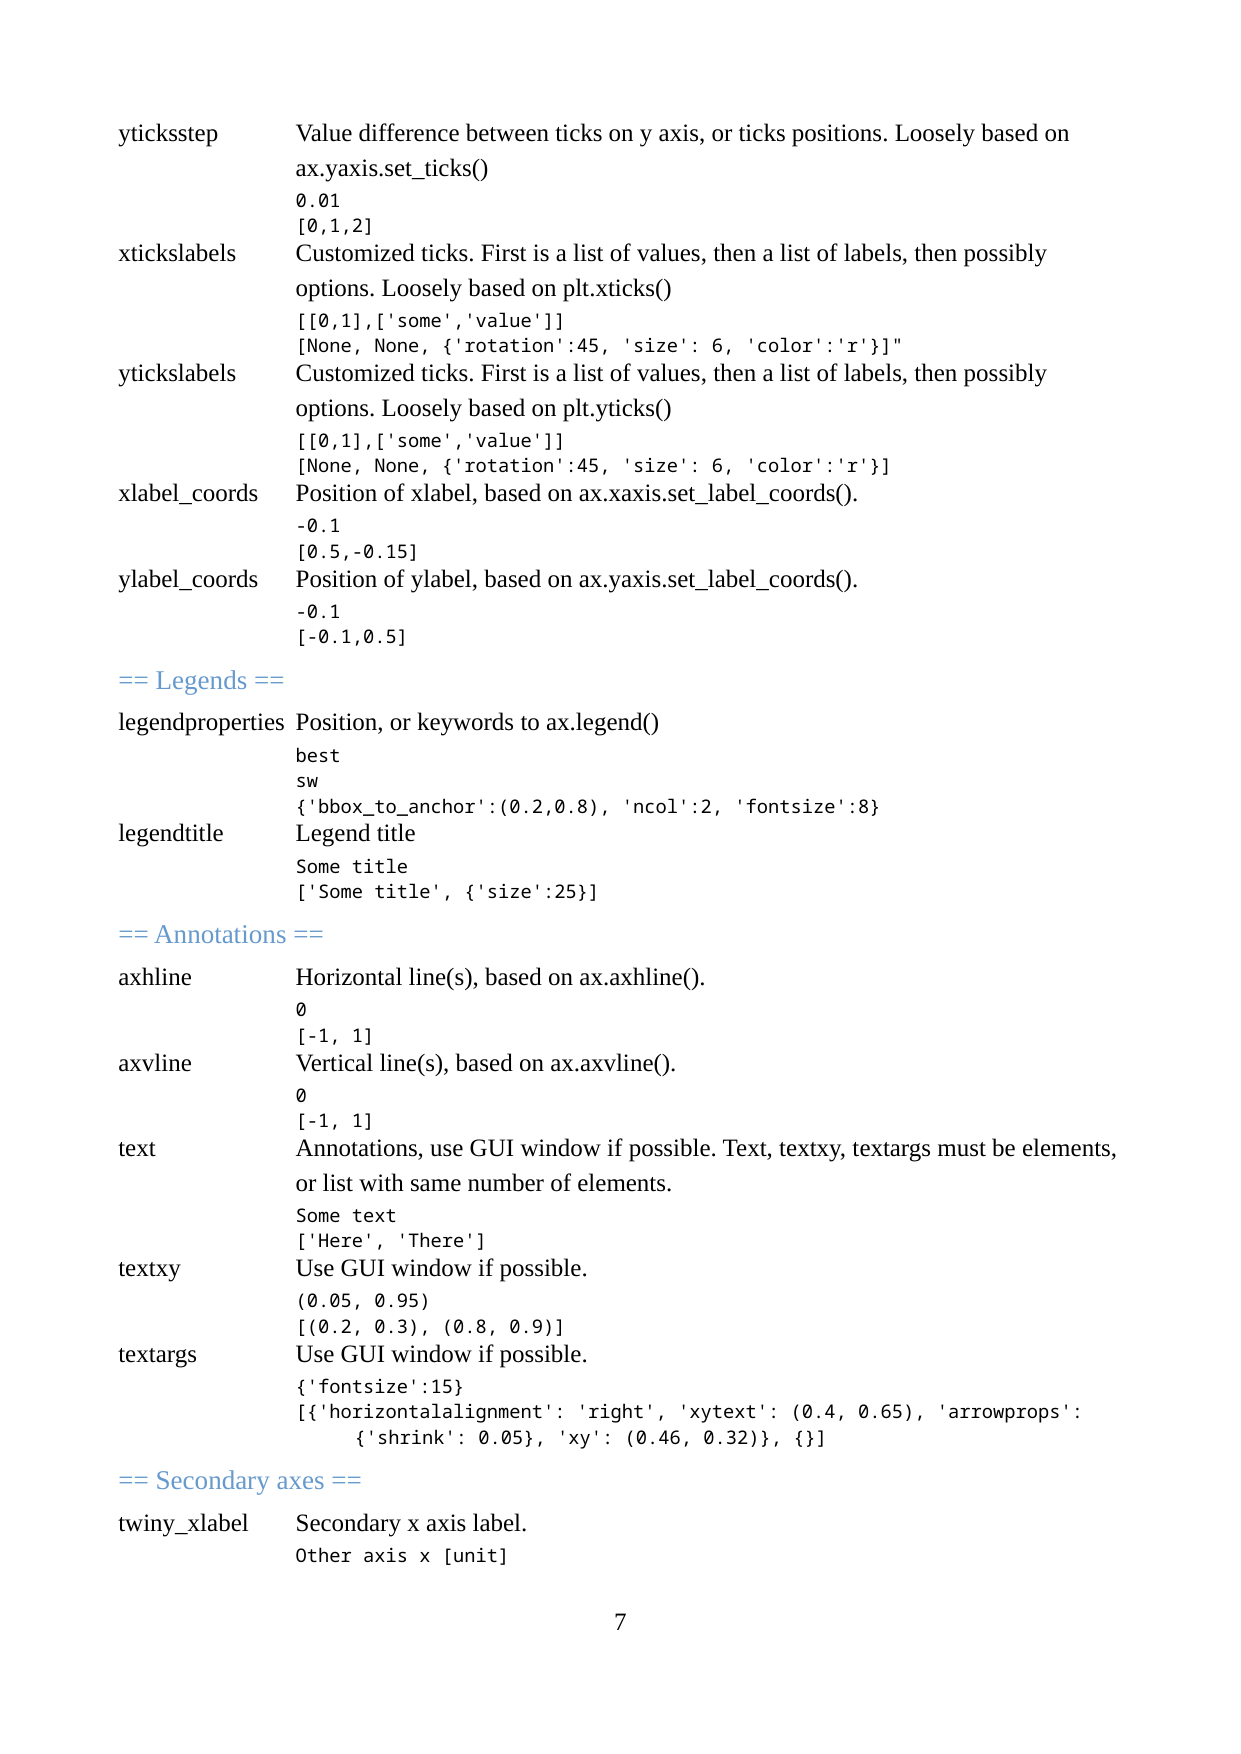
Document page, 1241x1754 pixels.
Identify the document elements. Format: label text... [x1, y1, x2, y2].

text ['Some title', {'size':25}] [295, 878, 1093, 904]
text == Secondary axes == [118, 1464, 1122, 1496]
text [0,1,2] [295, 213, 1093, 238]
text [-1, 1] [295, 1022, 1093, 1048]
text ytickslabels Customized ticks. First is a list of values, then a list of labels, then possibly options. Loosely based on plt.yticks() [118, 358, 1122, 421]
text 0 [295, 997, 1093, 1022]
text Other axis x [unit] [295, 1542, 1093, 1568]
text [{'horizontalalignment': 'right', 'xytext': (0.4, 0.65), 'arrowprops': {'shrink': 0.05}, 'xy': (0.46, 0.32)}, {}] [295, 1399, 1093, 1450]
text [None, None, {'rotation':45, 'size': 6, 'color':'r'}] [295, 453, 1093, 478]
text [0.5,-0.15] [295, 538, 1093, 564]
text xlabel_coords Position of xlabel, based on ax.xaxis.set_label_coords(). [118, 478, 1122, 507]
text best [295, 742, 1093, 767]
text axhline Horizontal line(s), based on ax.axhline(). [118, 962, 1122, 991]
text [-1, 1] [295, 1108, 1093, 1133]
text sw [295, 767, 1093, 793]
text 0.01 [295, 187, 1093, 213]
text textargs Use GUI window if possible. [118, 1339, 1122, 1367]
text [[0,1],['some','value']] [295, 427, 1093, 453]
text 0 [295, 1082, 1093, 1108]
text {'bbox_to_anchor':(0.2,0.8), 'ncol':2, 'fontsize':8} [295, 793, 1093, 818]
text == Annotations == [118, 918, 1122, 950]
text Some text [295, 1202, 1093, 1228]
text [-0.1,0.5] [295, 624, 1093, 649]
text -0.1 [295, 598, 1093, 624]
text axvline Vertical line(s), based on ax.axvline(). [118, 1048, 1122, 1076]
text text Annotations, use GUI window if possible. Text, textxy, textargs must be elements, or list with same number of elements. [118, 1133, 1122, 1196]
text yticksstep Value difference between ticks on y axis, or ticks positions. Loosely based on ax.yaxis.set_ticks() [118, 118, 1122, 181]
text [(0.2, 0.3), (0.8, 0.9)] [295, 1313, 1093, 1339]
text Some title [295, 853, 1093, 878]
text xtickslabels Customized ticks. First is a list of values, then a list of labels, then possibly options. Loosely based on plt.xticks() [118, 238, 1122, 301]
text [[0,1],['some','value']] [295, 307, 1093, 333]
text -0.1 [295, 513, 1093, 538]
text [None, None, {'rotation':45, 'size': 6, 'color':'r'}]" [295, 333, 1093, 358]
text twiny_xlabel Secondary x axis label. [118, 1508, 1122, 1537]
text ['Here', 'There'] [295, 1228, 1093, 1253]
text == Legends == [118, 664, 1122, 695]
text ylabel_coords Position of ylabel, based on ax.yaxis.set_label_coords(). [118, 564, 1122, 592]
text (0.05, 0.95) [295, 1288, 1093, 1313]
text textxy Use GUI window if possible. [118, 1253, 1122, 1282]
text {'fontsize':15} [295, 1373, 1093, 1399]
text legendtitle Legend title [118, 818, 1122, 847]
text legendproperties Position, or keywords to ax.legend() [118, 707, 1122, 736]
